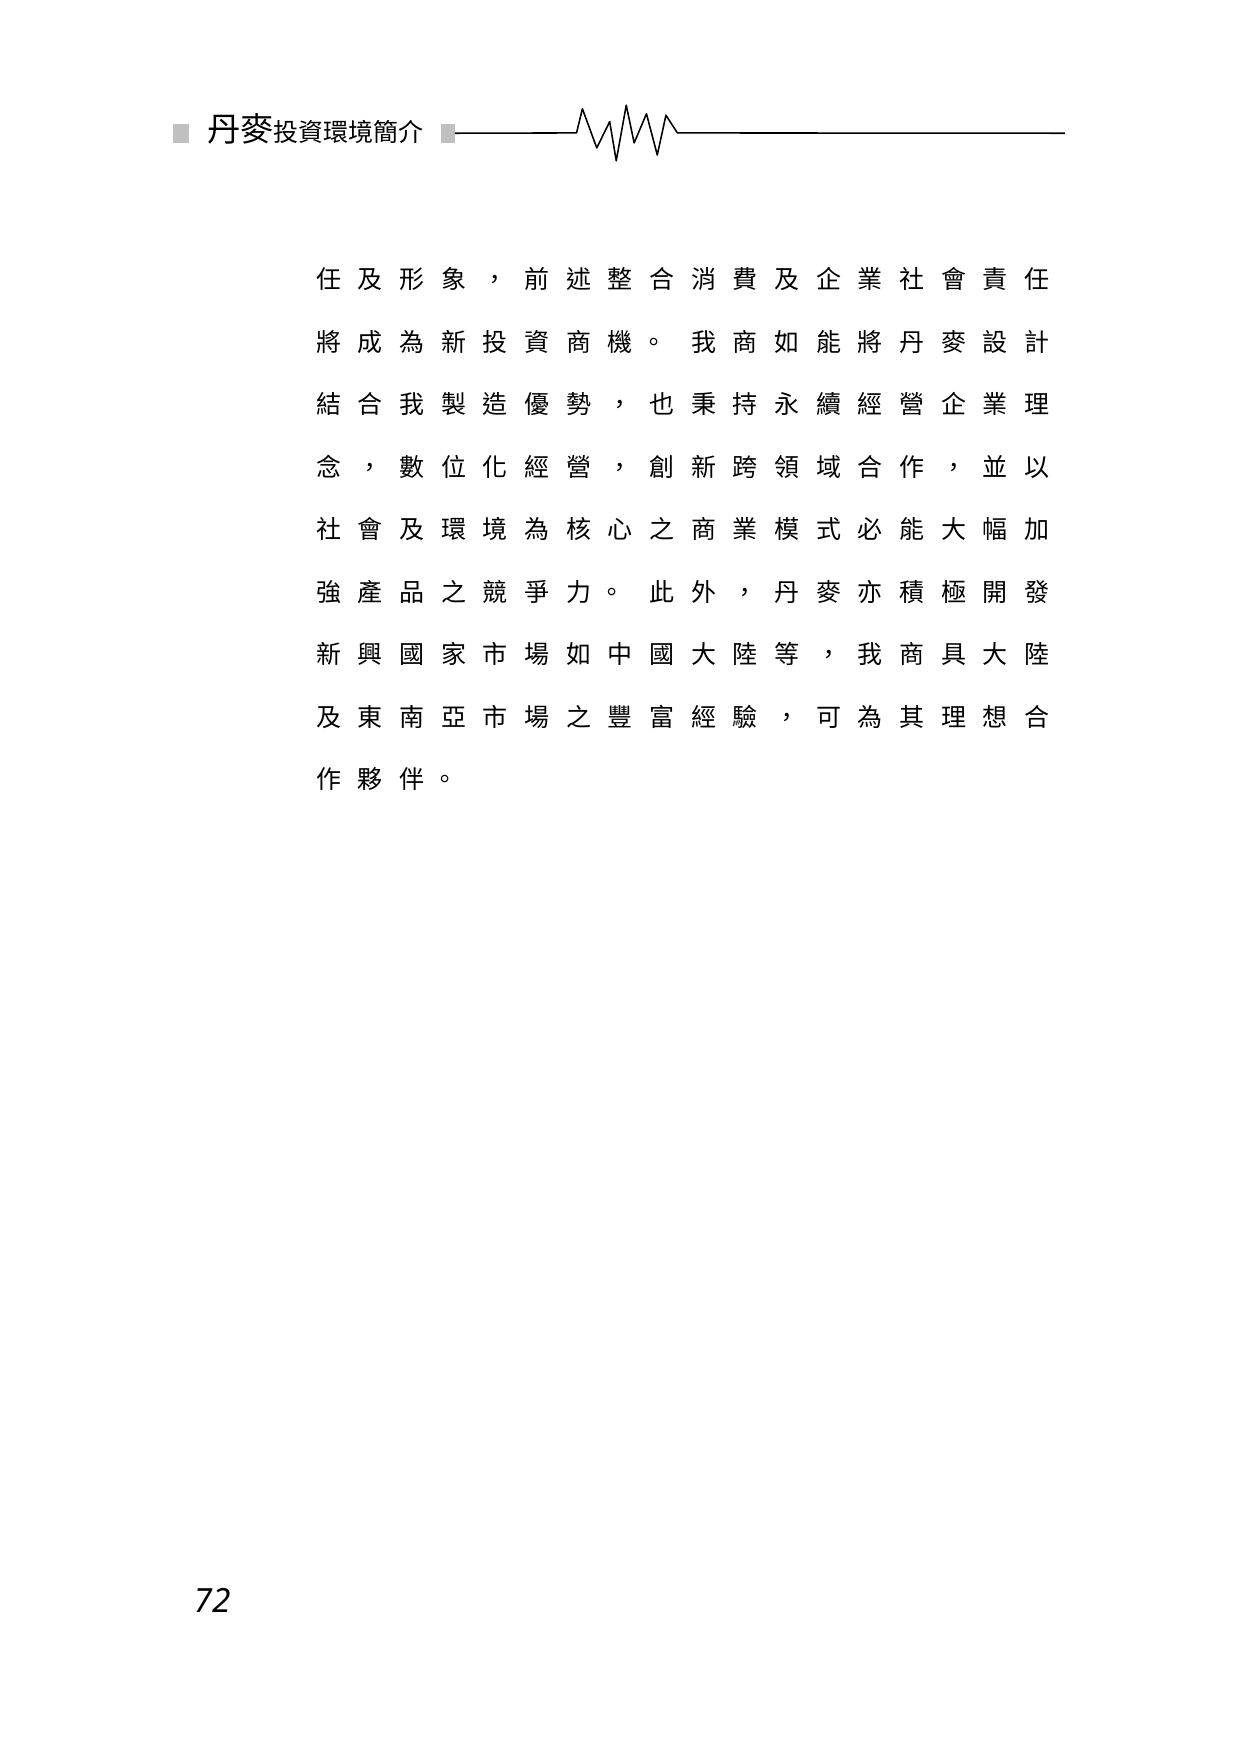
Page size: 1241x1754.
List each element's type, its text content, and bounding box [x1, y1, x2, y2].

text 任及形象，前述整合消費及企業社會責任將成為新投資商機。我商如能將丹麥設計結合我製造優勢，也秉持永續經營企業理念，數位化經營，創新跨領域合作，並以社會及環境為核心之商業模式必能大幅加強產品之競爭力。此外，丹麥亦積極開發新興國家市場如中國大陸等，我商具大陸及東南亞市場之豐富經驗，可為其理想合作夥伴。 [207, 236, 1058, 799]
